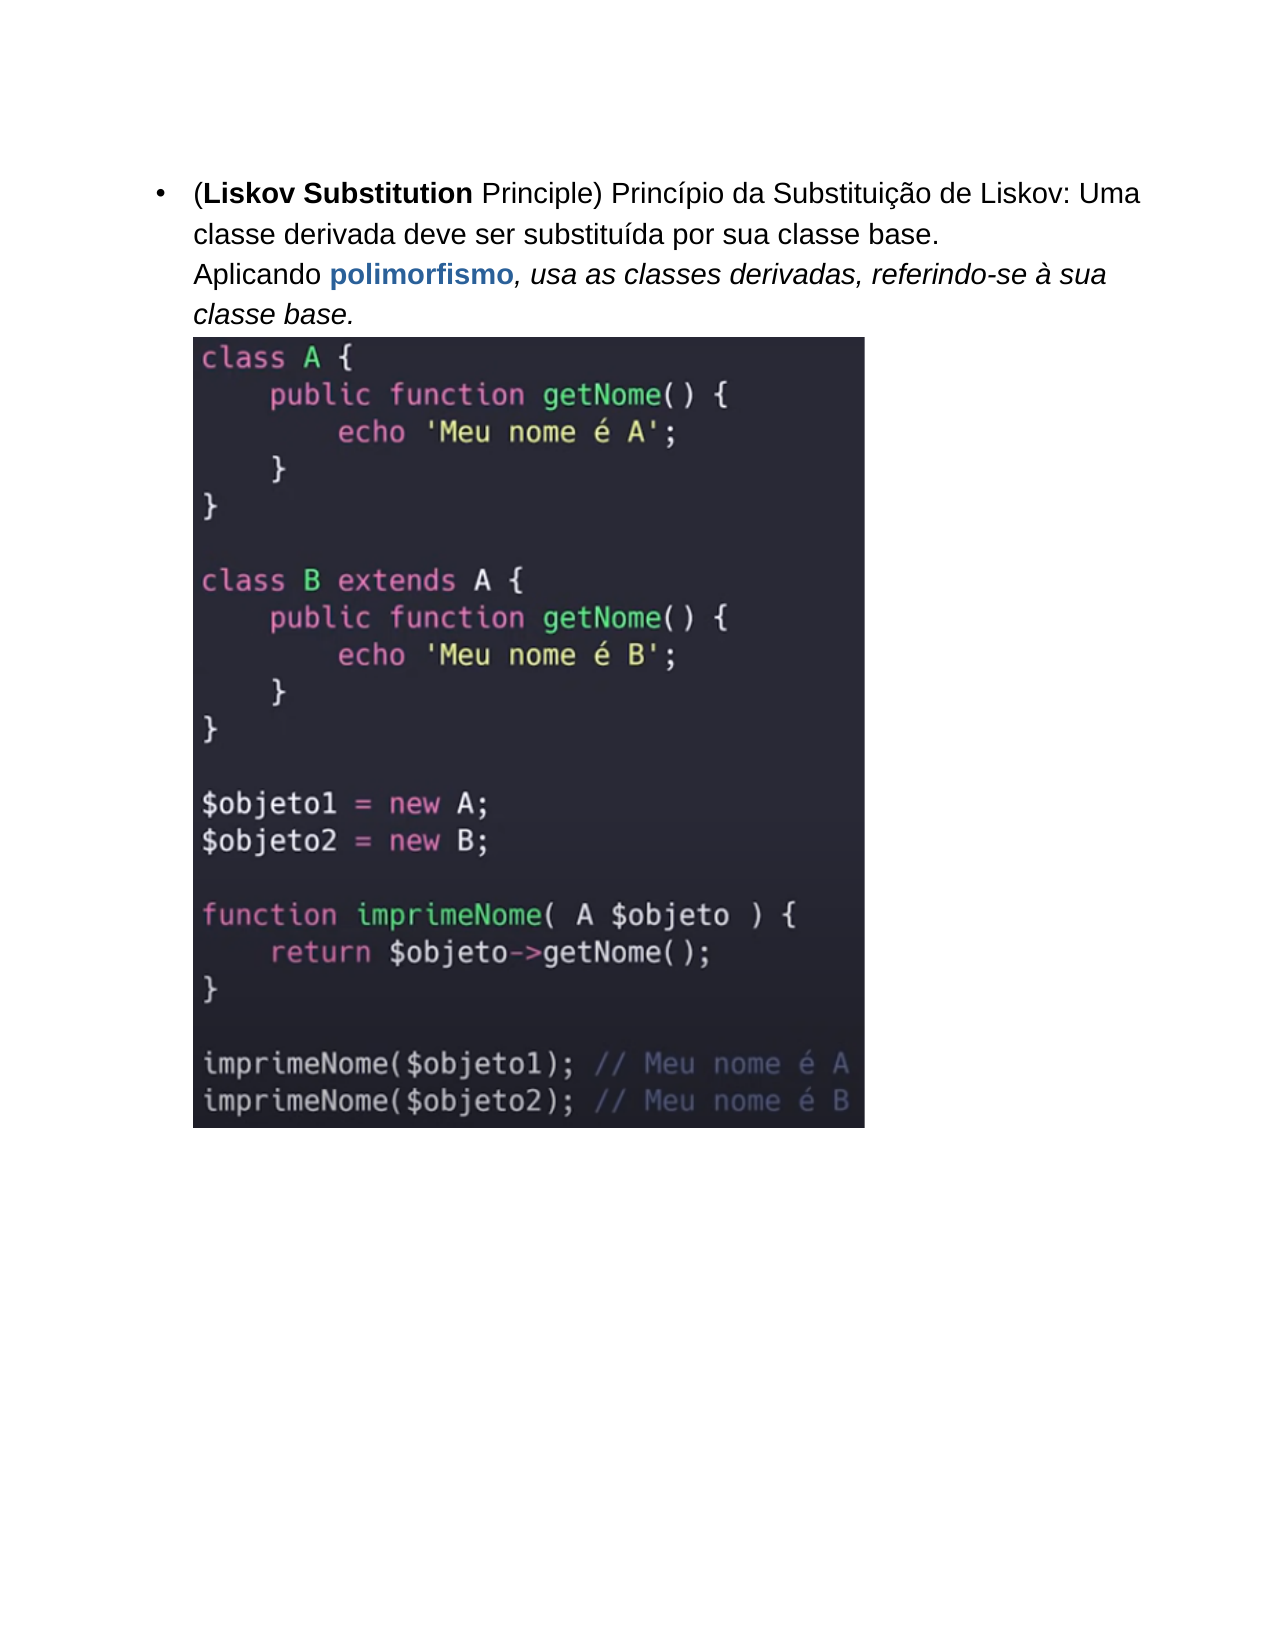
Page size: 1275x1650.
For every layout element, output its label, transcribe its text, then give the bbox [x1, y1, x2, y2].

picture [193, 337, 865, 1128]
list (Liskov Substitution Principle) Princípio da Substituição de Liskov: Uma classe derivada deve ser substituída por sua classe base. Aplicando polimorfismo, usa as classes derivadas, referindo-se à sua classe base. [156, 176, 1157, 337]
